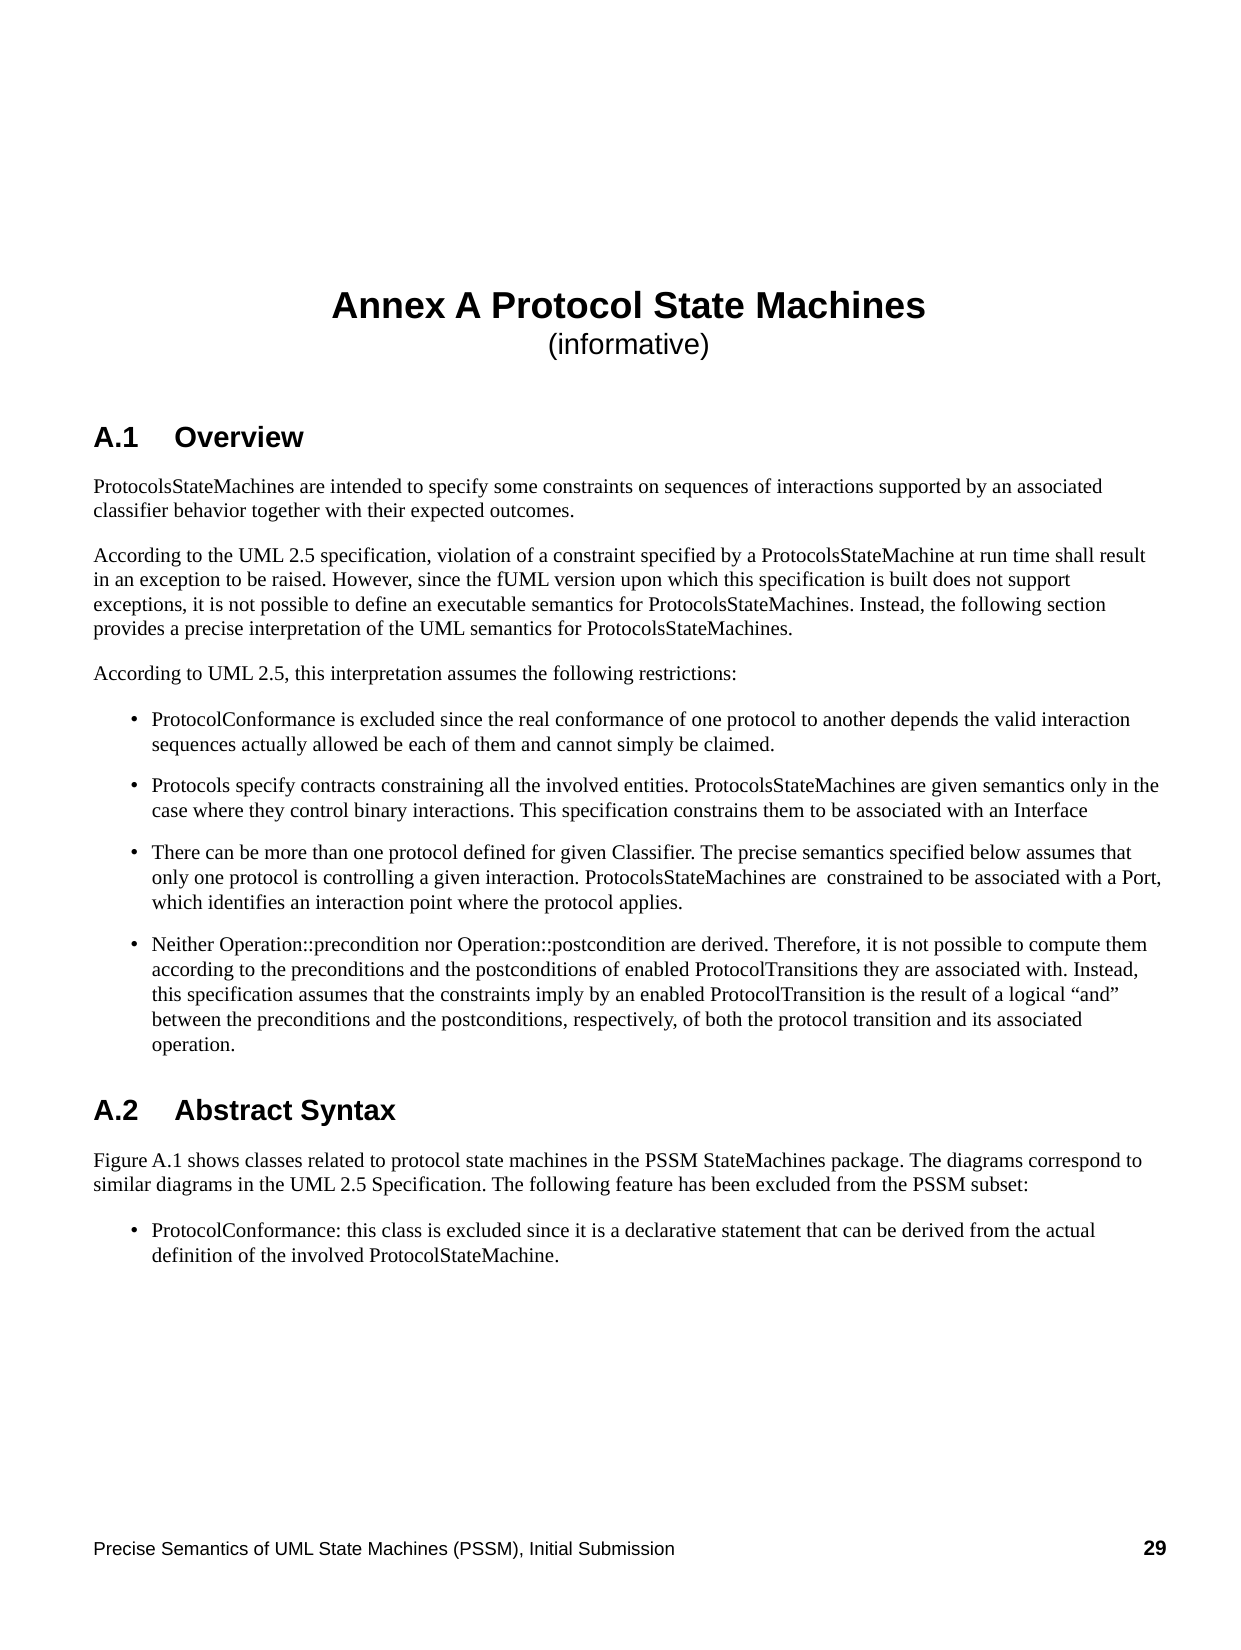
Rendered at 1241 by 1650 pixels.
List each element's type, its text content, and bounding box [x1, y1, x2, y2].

list ProtocolConformance: this class is excluded since it is a declarative statement that can be derived from the actual definition of the involved ProtocolStateMachine. [131, 1217, 1164, 1267]
text According to the UML 2.5 specification, violation of a constraint specified by a ProtocolsStateMachine at run time shall result in an exception to be raised. However, since the fUML version upon which this specification is built does not support exceptions, it is not possible to define an executable semantics for ProtocolsStateMachines. Instead, the following section provides a precise interpretation of the UML semantics for ProtocolsStateMachines. [93, 543, 1164, 639]
text (informative) [93, 327, 1164, 360]
text Figure A.1 shows classes related to protocol state machines in the PSSM StateMachines package. The diagrams correspond to similar diagrams in the UML 2.5 Specification. The following feature has been excluded from the PSSM subset: [93, 1148, 1164, 1196]
subtitle Abstract Syntax [93, 1091, 1164, 1127]
text According to UML 2.5, this interpretation assumes the following restrictions: [93, 661, 1164, 685]
list ProtocolConformance is excluded since the real conformance of one protocol to another depends the valid interaction sequences actually allowed be each of them and cannot simply be claimed. [131, 706, 1164, 756]
subtitle Protocol State Machines [93, 283, 1164, 327]
text ProtocolsStateMachines are intended to specify some constraints on sequences of interactions supported by an associated classifier behavior together with their expected outcomes. [93, 474, 1164, 522]
list Protocols specify contracts constraining all the involved entities. ProtocolsStateMachines are given semantics only in the case where they control binary interactions. This specification constrains them to be associated with an Interface [131, 772, 1164, 822]
list There can be more than one protocol defined for given Classifier. The precise semantics specified below assumes that only one protocol is controlling a given interaction. ProtocolsStateMachines are constrained to be associated with a Port, which identifies an interaction point where the protocol applies. [131, 839, 1164, 914]
list Neither Operation::precondition nor Operation::postcondition are derived. Therefore, it is not possible to compute them according to the preconditions and the postconditions of enabled ProtocolTransitions they are associated with. Instead, this specification assumes that the constraints imply by an enabled ProtocolTransition is the result of a logical “and” between the preconditions and the postconditions, respectively, of both the protocol transition and its associated operation. [131, 931, 1164, 1056]
subtitle Overview [93, 418, 1164, 453]
